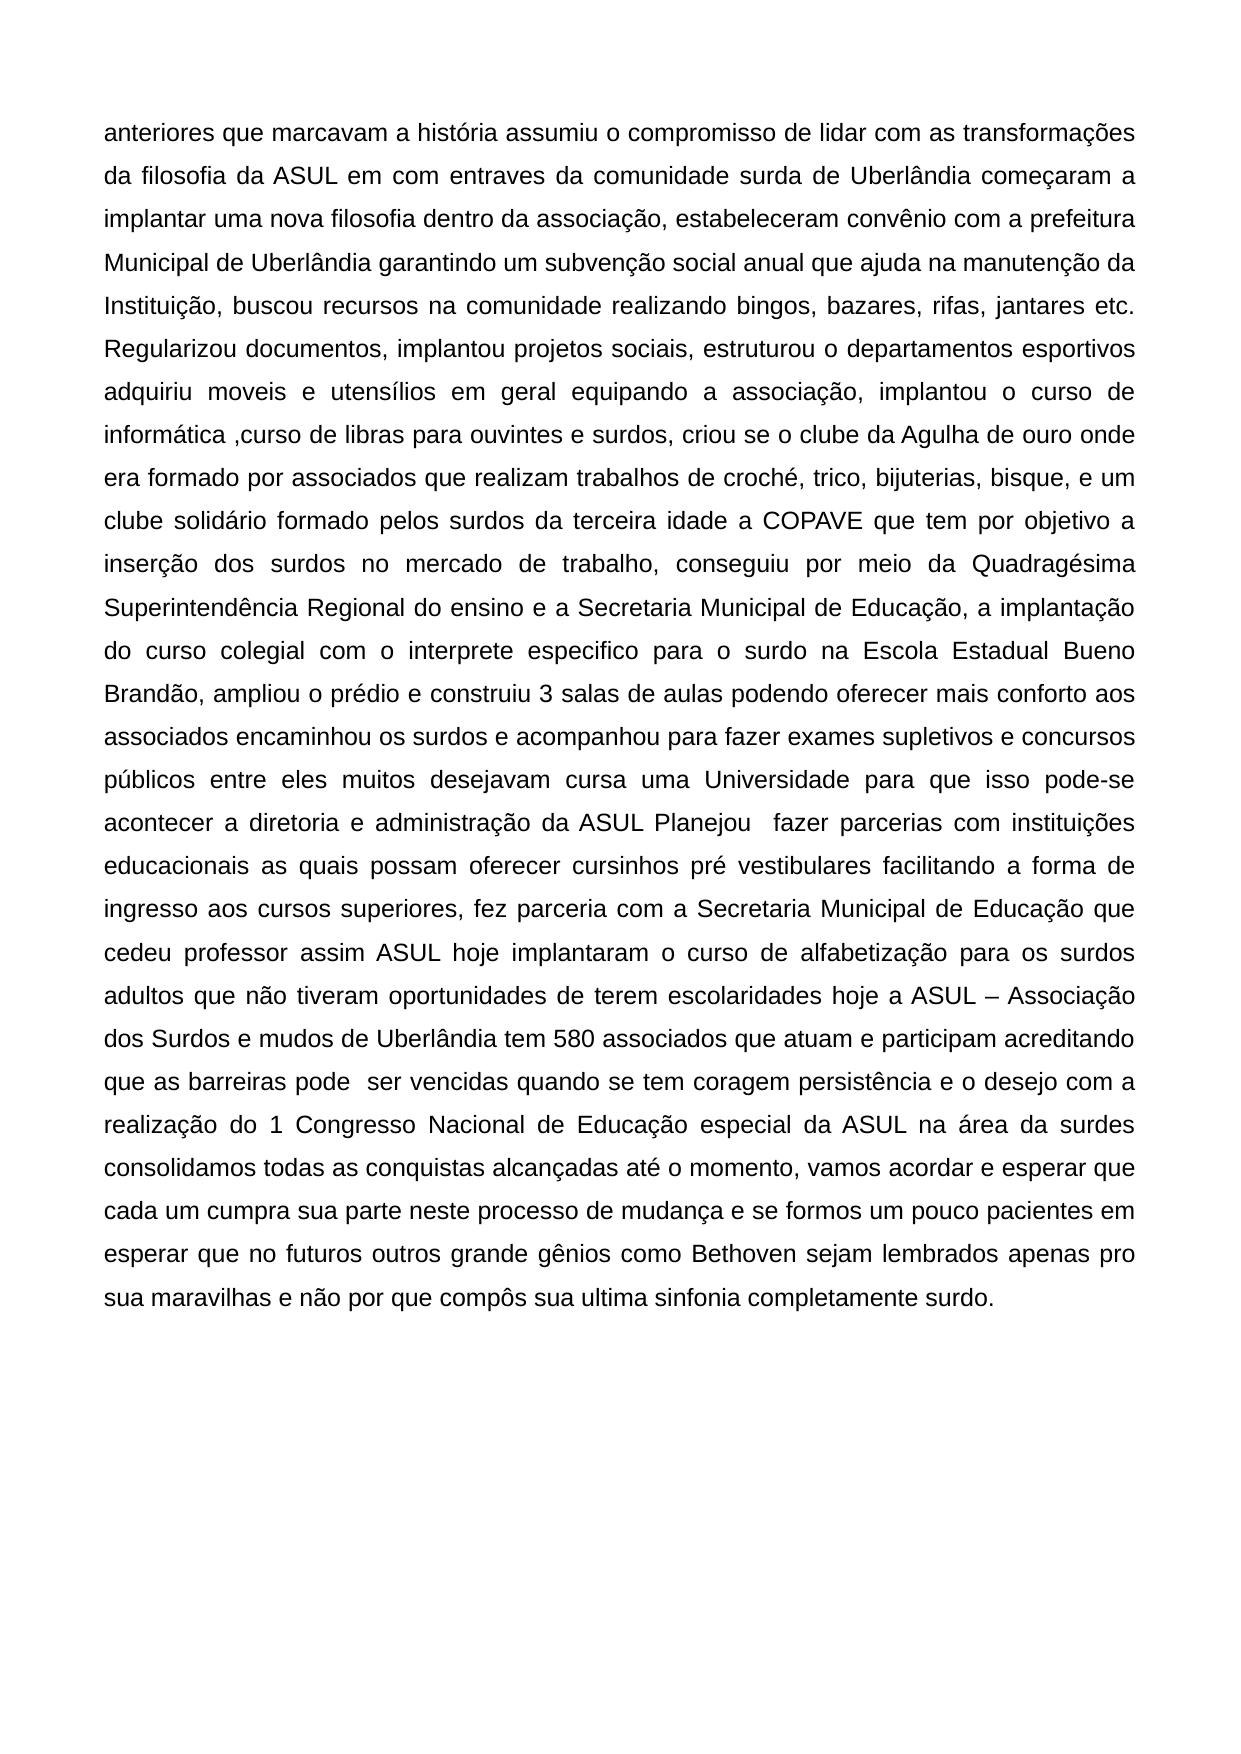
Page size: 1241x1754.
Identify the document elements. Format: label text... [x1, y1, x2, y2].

text anteriores que marcavam a história assumiu o compromisso de lidar com as transformações da filosofia da ASUL em com entraves da comunidade surda de Uberlândia começaram a implantar uma nova filosofia dentro da associação, estabeleceram convênio com a prefeitura Municipal de Uberlândia garantindo um subvenção social anual que ajuda na manutenção da Instituição, buscou recursos na comunidade realizando bingos, bazares, rifas, jantares etc. Regularizou documentos, implantou projetos sociais, estruturou o departamentos esportivos adquiriu moveis e utensílios em geral equipando a associação, implantou o curso de informática ,curso de libras para ouvintes e surdos, criou se o clube da Agulha de ouro onde era formado por associados que realizam trabalhos de croché, trico, bijuterias, bisque, e um clube solidário formado pelos surdos da terceira idade a COPAVE que tem por objetivo a inserção dos surdos no mercado de trabalho, conseguiu por meio da Quadragésima Superintendência Regional do ensino e a Secretaria Municipal de Educação, a implantação do curso colegial com o interprete especifico para o surdo na Escola Estadual Bueno Brandão, ampliou o prédio e construiu 3 salas de aulas podendo oferecer mais conforto aos associados encaminhou os surdos e acompanhou para fazer exames supletivos e concursos públicos entre eles muitos desejavam cursa uma Universidade para que isso pode-se acontecer a diretoria e administração da ASUL Planejou fazer parcerias com instituições educacionais as quais possam oferecer cursinhos pré vestibulares facilitando a forma de ingresso aos cursos superiores, fez parceria com a Secretaria Municipal de Educação que cedeu professor assim ASUL hoje implantaram o curso de alfabetização para os surdos adultos que não tiveram oportunidades de terem escolaridades hoje a ASUL – Associação dos Surdos e mudos de Uberlândia tem 580 associados que atuam e participam acreditando que as barreiras pode ser vencidas quando se tem coragem persistência e o desejo com a realização do 1 Congresso Nacional de Educação especial da ASUL na área da surdes consolidamos todas as conquistas alcançadas até o momento, vamos acordar e esperar que cada um cumpra sua parte neste processo de mudança e se formos um pouco pacientes em esperar que no futuros outros grande gênios como Bethoven sejam lembrados apenas pro sua maravilhas e não por que compôs sua ultima sinfonia completamente surdo. [103, 118, 1137, 1311]
